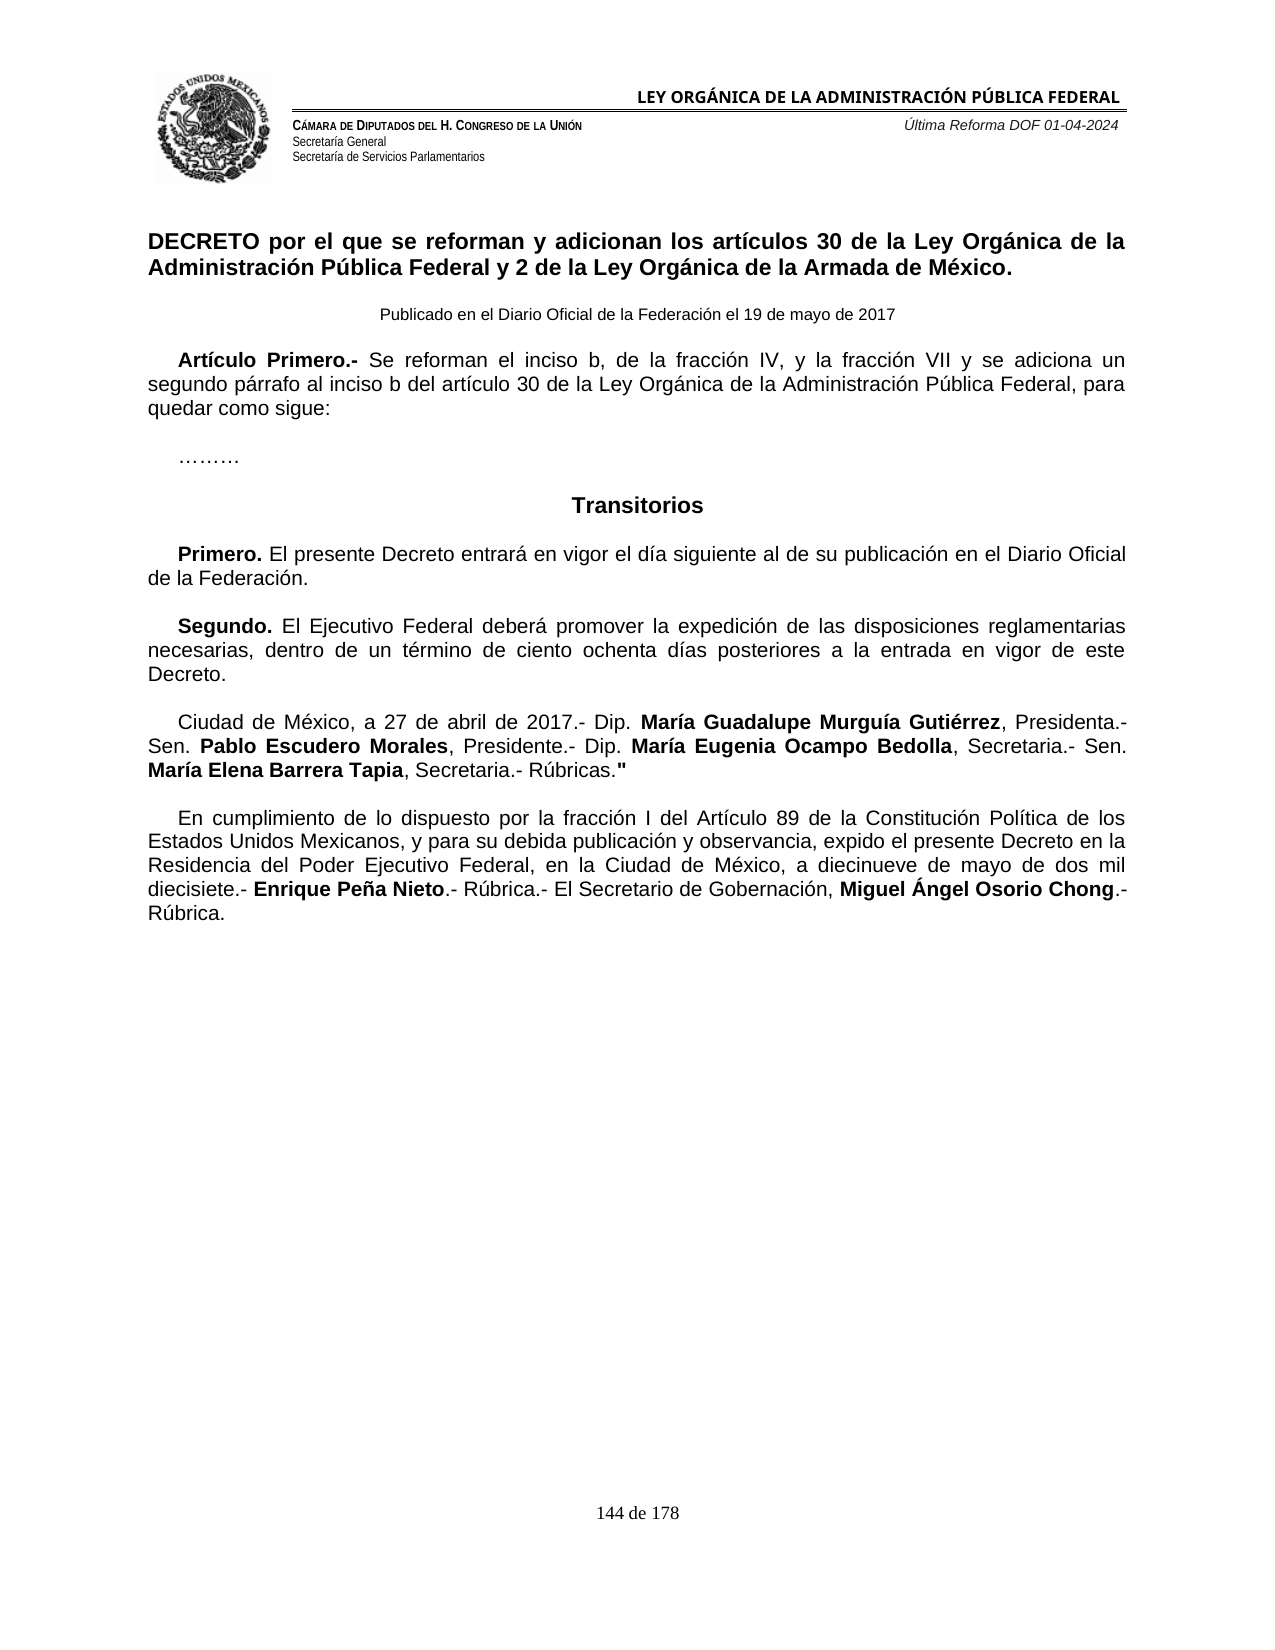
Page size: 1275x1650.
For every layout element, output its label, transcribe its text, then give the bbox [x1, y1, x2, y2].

text Primero. El presente Decreto entrará en vigor el día siguiente al de su publicación en el Diario Oficial de la Federación. [148, 542, 1127, 590]
text En cumplimiento de lo dispuesto por la fracción I del Artículo 89 de la Constitución Política de los Estados Unidos Mexicanos, y para su debida publicación y observancia, expido el presente Decreto en la Residencia del Poder Ejecutivo Federal, en la Ciudad de México, a diecinueve de mayo de dos mil diecisiete.- Enrique Peña Nieto.- Rúbrica.- El Secretario de Gobernación, Miguel Ángel Osorio Chong.- Rúbrica. [148, 805, 1127, 925]
text Publicado en el Diario Oficial de la Federación el 19 de mayo de 2017 [148, 305, 1127, 324]
text ……… [148, 444, 1127, 468]
text DECRETO por el que se reforman y adicionan los artículos 30 de la Ley Orgánica de la Administración Pública Federal y 2 de la Ley Orgánica de la Armada de México. [148, 228, 1127, 281]
text Ciudad de México, a 27 de abril de 2017.- Dip. María Guadalupe Murguía Gutiérrez, Presidenta.- Sen. Pablo Escudero Morales, Presidente.- Dip. María Eugenia Ocampo Bedolla, Secretaria.- Sen. María Elena Barrera Tapia, Secretaria.- Rúbricas." [148, 709, 1127, 781]
text Segundo. El Ejecutivo Federal deberá promover la expedición de las disposiciones reglamentarias necesarias, dentro de un término de ciento ochenta días posteriores a la entrada en vigor de este Decreto. [148, 614, 1127, 686]
text Artículo Primero.- Se reforman el inciso b, de la fracción IV, y la fracción VII y se adiciona un segundo párrafo al inciso b del artículo 30 de la Ley Orgánica de la Administración Pública Federal, para quedar como sigue: [148, 348, 1127, 420]
text Transitorios [148, 492, 1127, 518]
